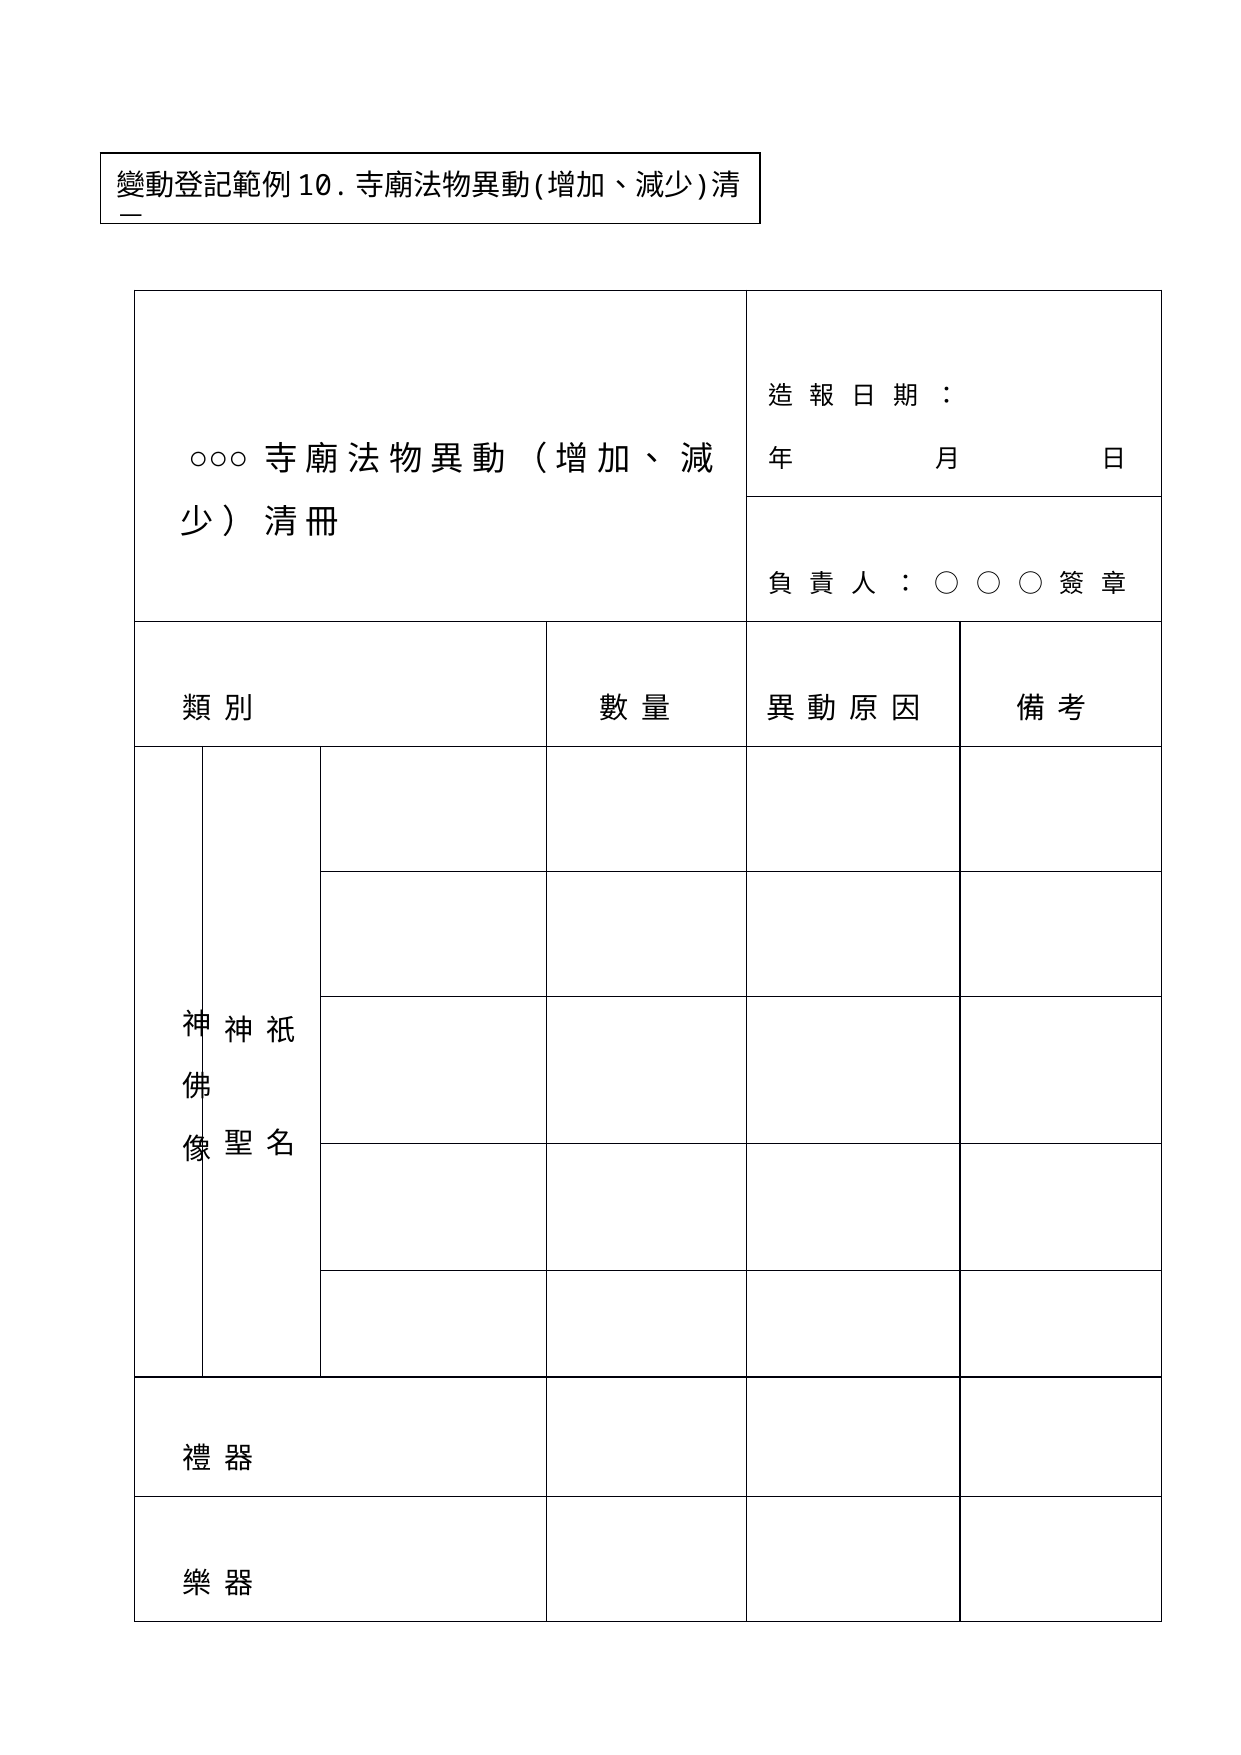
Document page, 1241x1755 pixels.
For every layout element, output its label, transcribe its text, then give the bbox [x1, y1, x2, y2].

table_cell [547, 1497, 746, 1621]
table_cell 禮器 [135, 1378, 546, 1496]
table_cell [747, 872, 959, 996]
table_cell [747, 1144, 959, 1270]
table_cell [547, 747, 746, 871]
table_cell [747, 1271, 959, 1376]
table_cell [321, 1271, 546, 1376]
table_cell [961, 872, 1161, 996]
table_cell 異動原因 [747, 622, 959, 746]
table_cell [747, 1497, 959, 1621]
table_header 造報日期： 年 月 日 [747, 291, 1161, 496]
table_cell [321, 872, 546, 996]
table_cell [321, 997, 546, 1143]
table_cell 神佛像 [135, 747, 202, 1376]
table_cell 神祇 聖名 [203, 747, 320, 1376]
table_cell 數量 [547, 622, 746, 746]
table_cell 負責人：○○○簽章 [747, 497, 1161, 621]
table_cell [961, 1378, 1161, 1496]
table_cell 備考 [961, 622, 1161, 746]
table_cell 樂器 [135, 1497, 546, 1621]
table_cell [961, 1144, 1161, 1270]
table_cell [321, 1144, 546, 1270]
table_header ○○○寺廟法物異動（增加、減少）清冊 [135, 291, 746, 621]
table_cell [747, 747, 959, 871]
table_cell [747, 1378, 959, 1496]
table_cell [547, 1144, 746, 1270]
table_cell 類別 [135, 622, 546, 746]
table_cell [961, 747, 1161, 871]
table_cell [547, 997, 746, 1143]
table_cell [747, 997, 959, 1143]
table_cell [547, 1378, 746, 1496]
table_cell [961, 1271, 1161, 1376]
table_cell [547, 1271, 746, 1376]
table_cell [321, 747, 546, 871]
table_cell [961, 997, 1161, 1143]
text 變動登記範例10. 寺廟法物異動(增加、減少)清冊 [116, 161, 744, 215]
table_cell [547, 872, 746, 996]
table_cell [961, 1497, 1161, 1621]
